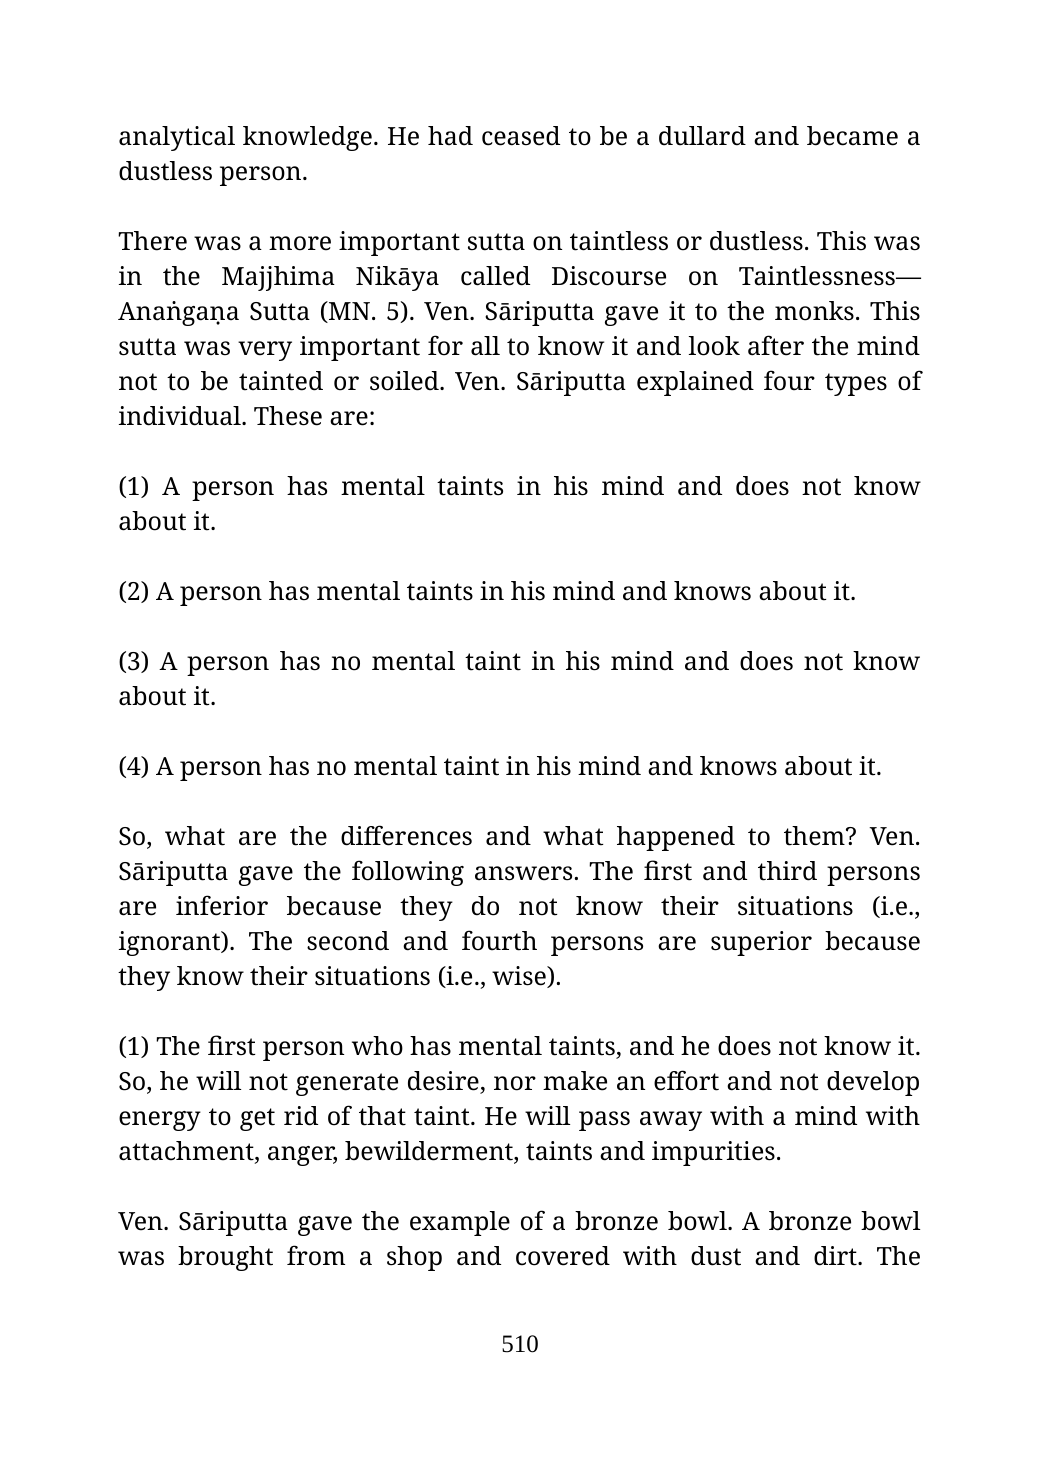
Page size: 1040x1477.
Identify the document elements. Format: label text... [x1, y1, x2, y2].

text analytical knowledge. He had ceased to be a dullard and became a dustless person. There was a more important sutta on taintless or dustless. This was in the Majjhima Nikāya called Discourse on Taintlessness—Anaṅgaṇa Sutta (MN. 5). Ven. Sāriputta gave it to the monks. This sutta was very important for all to know it and look after the mind not to be tainted or soiled. Ven. Sāriputta explained four types of individual. These are: (1) A person has mental taints in his mind and does not know about it. (2) A person has mental taints in his mind and knows about it. (3) A person has no mental taint in his mind and does not know about it. (4) A person has no mental taint in his mind and knows about it. So, what are the differences and what happened to them? Ven. Sāriputta gave the following answers. The first and third persons are inferior because they do not know their situations (i.e., ignorant). The second and fourth persons are superior because they know their situations (i.e., wise). (1) The first person who has mental taints, and he does not know it. So, he will not generate desire, nor make an effort and not develop energy to get rid of that taint. He will pass away with a mind with attachment, anger, bewilderment, taints and impurities. Ven. Sāriputta gave the example of a bronze bowl. A bronze bowl was brought from a shop and covered with dust and dirt. The [118, 118, 922, 1273]
